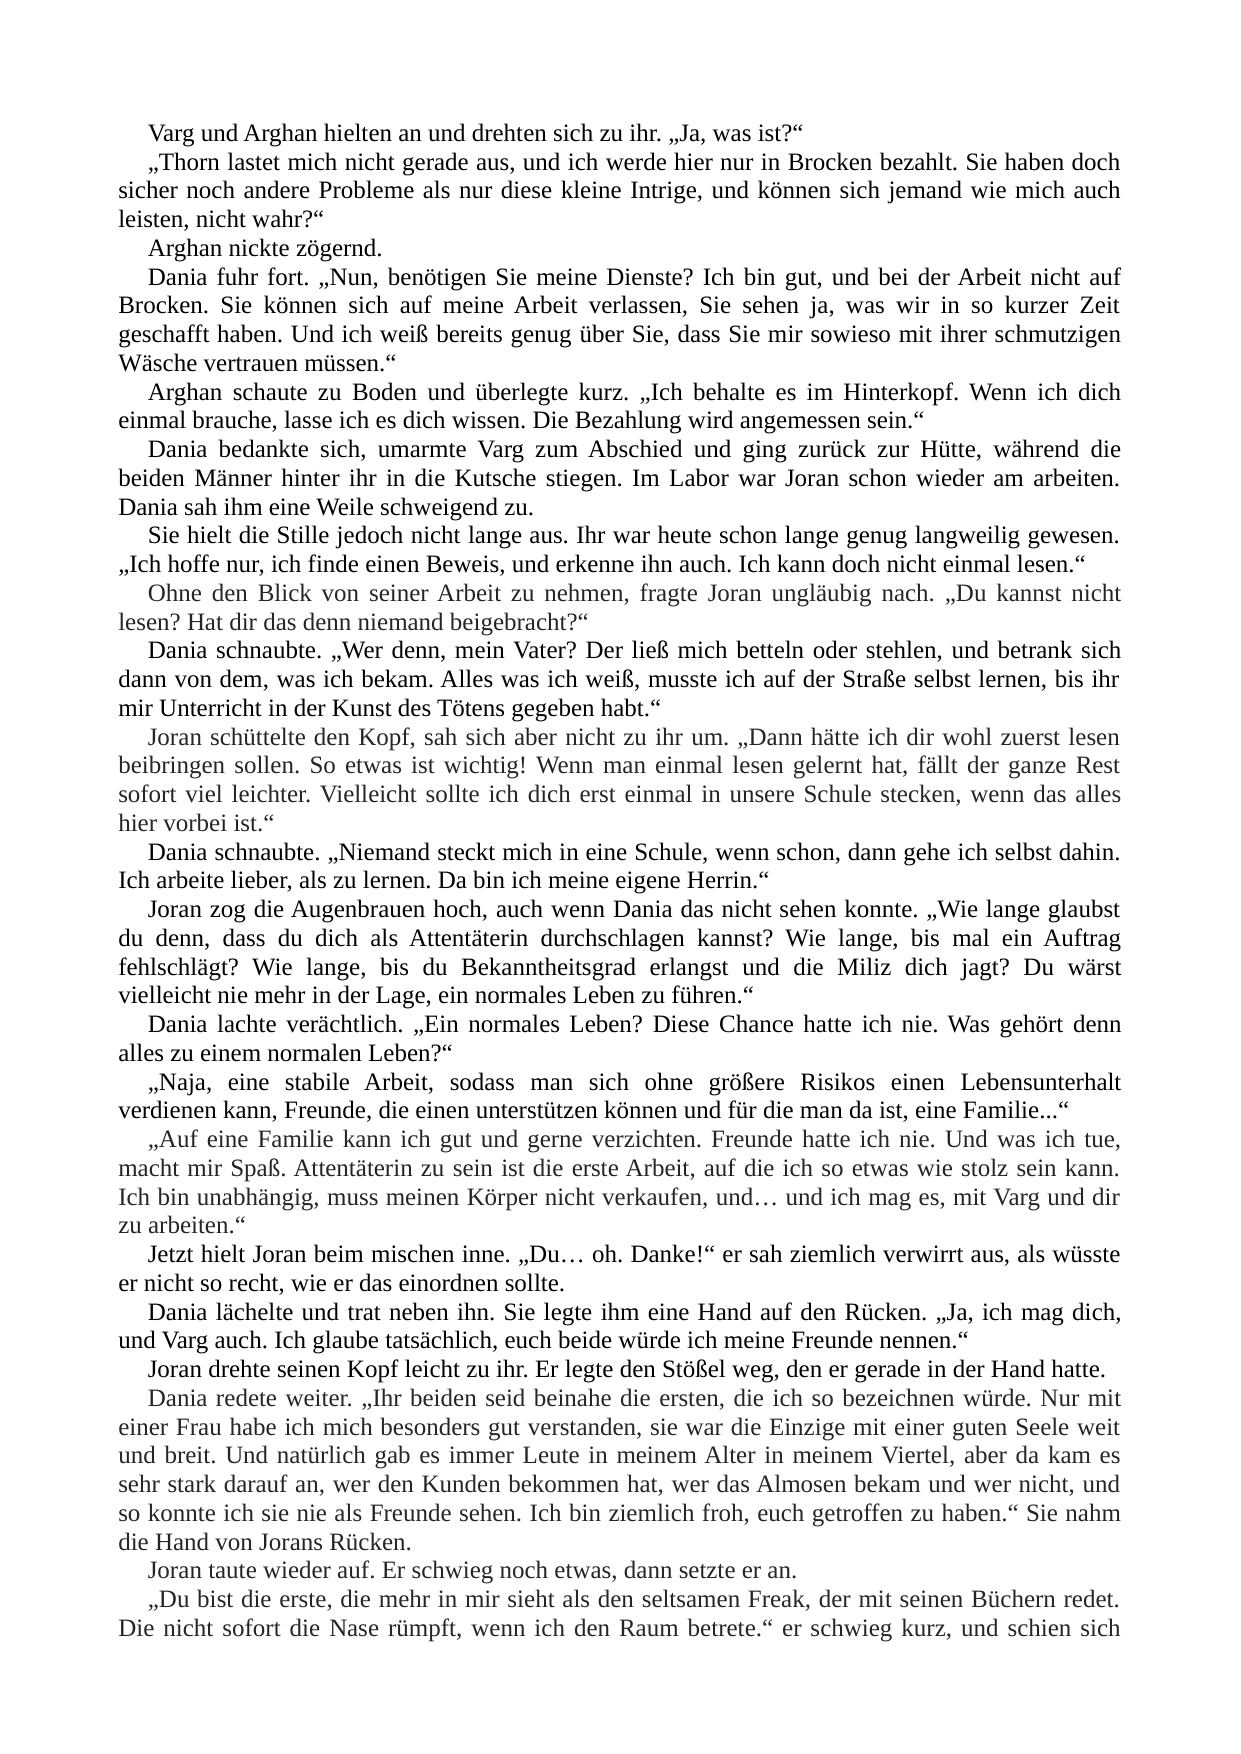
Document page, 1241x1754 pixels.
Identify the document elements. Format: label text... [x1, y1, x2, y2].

text Dania schnaubte. „Niemand steckt mich in eine Schule, wenn schon, dann gehe ich selbst dahin. Ich arbeite lieber, als zu lernen. Da bin ich meine eigene Herrin.“ [118, 837, 1122, 894]
text „Thorn lastet mich nicht gerade aus, und ich werde hier nur in Brocken bezahlt. Sie haben doch sicher noch andere Probleme als nur diese kleine Intrige, und können sich jemand wie mich auch leisten, nicht wahr?“ [118, 147, 1122, 233]
text „Naja, eine stabile Arbeit, sodass man sich ohne größere Risikos einen Lebensunterhalt verdienen kann, Freunde, die einen unterstützen können und für die man da ist, eine Familie...“ [118, 1067, 1122, 1124]
text „Auf eine Familie kann ich gut und gerne verzichten. Freunde hatte ich nie. Und was ich tue, macht mir Spaß. Attentäterin zu sein ist die erste Arbeit, auf die ich so etwas wie stolz sein kann. Ich bin unabhängig, muss meinen Körper nicht verkaufen, und… und ich mag es, mit Varg und dir zu arbeiten.“ [118, 1124, 1122, 1239]
text „Du bist die erste, die mehr in mir sieht als den seltsamen Freak, der mit seinen Büchern redet. Die nicht sofort die Nase rümpft, wenn ich den Raum betrete.“ er schwieg kurz, und schien sich [118, 1584, 1122, 1642]
text Dania bedankte sich, umarmte Varg zum Abschied und ging zurück zur Hütte, während die beiden Männer hinter ihr in die Kutsche stiegen. Im Labor war Joran schon wieder am arbeiten. Dania sah ihm eine Weile schweigend zu. [118, 434, 1122, 521]
text Jetzt hielt Joran beim mischen inne. „Du… oh. Danke!“ er sah ziemlich verwirrt aus, als wüsste er nicht so recht, wie er das einordnen sollte. [118, 1239, 1122, 1297]
text Dania lachte verächtlich. „Ein normales Leben? Diese Chance hatte ich nie. Was gehört denn alles zu einem normalen Leben?“ [118, 1009, 1122, 1067]
text Dania schnaubte. „Wer denn, mein Vater? Der ließ mich betteln oder stehlen, und betrank sich dann von dem, was ich bekam. Alles was ich weiß, musste ich auf der Straße selbst lernen, bis ihr mir Unterricht in der Kunst des Tötens gegeben habt.“ [118, 636, 1122, 722]
text Joran schüttelte den Kopf, sah sich aber nicht zu ihr um. „Dann hätte ich dir wohl zuerst lesen beibringen sollen. So etwas ist wichtig! Wenn man einmal lesen gelernt hat, fällt der ganze Rest sofort viel leichter. Vielleicht sollte ich dich erst einmal in unsere Schule stecken, wenn das alles hier vorbei ist.“ [118, 722, 1122, 837]
text Dania redete weiter. „Ihr beiden seid beinahe die ersten, die ich so bezeichnen würde. Nur mit einer Frau habe ich mich besonders gut verstanden, sie war die Einzige mit einer guten Seele weit und breit. Und natürlich gab es immer Leute in meinem Alter in meinem Viertel, aber da kam es sehr stark darauf an, wer den Kunden bekommen hat, wer das Almosen bekam und wer nicht, und so konnte ich sie nie als Freunde sehen. Ich bin ziemlich froh, euch getroffen zu haben.“ Sie nahm die Hand von Jorans Rücken. [118, 1383, 1122, 1556]
text Dania fuhr fort. „Nun, benötigen Sie meine Dienste? Ich bin gut, und bei der Arbeit nicht auf Brocken. Sie können sich auf meine Arbeit verlassen, Sie sehen ja, was wir in so kurzer Zeit geschafft haben. Und ich weiß bereits genug über Sie, dass Sie mir sowieso mit ihrer schmutzigen Wäsche vertrauen müssen.“ [118, 262, 1122, 377]
text Dania lächelte und trat neben ihn. Sie legte ihm eine Hand auf den Rücken. „Ja, ich mag dich, und Varg auch. Ich glaube tatsächlich, euch beide würde ich meine Freunde nennen.“ [118, 1297, 1122, 1354]
text Arghan schaute zu Boden und überlegte kurz. „Ich behalte es im Hinterkopf. Wenn ich dich einmal brauche, lasse ich es dich wissen. Die Bezahlung wird angemessen sein.“ [118, 377, 1122, 434]
text Arghan nickte zögernd. [118, 233, 1122, 262]
text Varg und Arghan hielten an und drehten sich zu ihr. „Ja, was ist?“ [118, 118, 1122, 147]
text Ohne den Blick von seiner Arbeit zu nehmen, fragte Joran ungläubig nach. „Du kannst nicht lesen? Hat dir das denn niemand beigebracht?“ [118, 578, 1122, 636]
text Joran drehte seinen Kopf leicht zu ihr. Er legte den Stößel weg, den er gerade in der Hand hatte. [118, 1354, 1122, 1383]
text Joran zog die Augenbrauen hoch, auch wenn Dania das nicht sehen konnte. „Wie lange glaubst du denn, dass du dich als Attentäterin durchschlagen kannst? Wie lange, bis mal ein Auftrag fehlschlägt? Wie lange, bis du Bekanntheitsgrad erlangst und die Miliz dich jagt? Du wärst vielleicht nie mehr in der Lage, ein normales Leben zu führen.“ [118, 894, 1122, 1009]
text Sie hielt die Stille jedoch nicht lange aus. Ihr war heute schon lange genug langweilig gewesen. „Ich hoffe nur, ich finde einen Beweis, und erkenne ihn auch. Ich kann doch nicht einmal lesen.“ [118, 521, 1122, 578]
text Joran taute wieder auf. Er schwieg noch etwas, dann setzte er an. [118, 1556, 1122, 1584]
